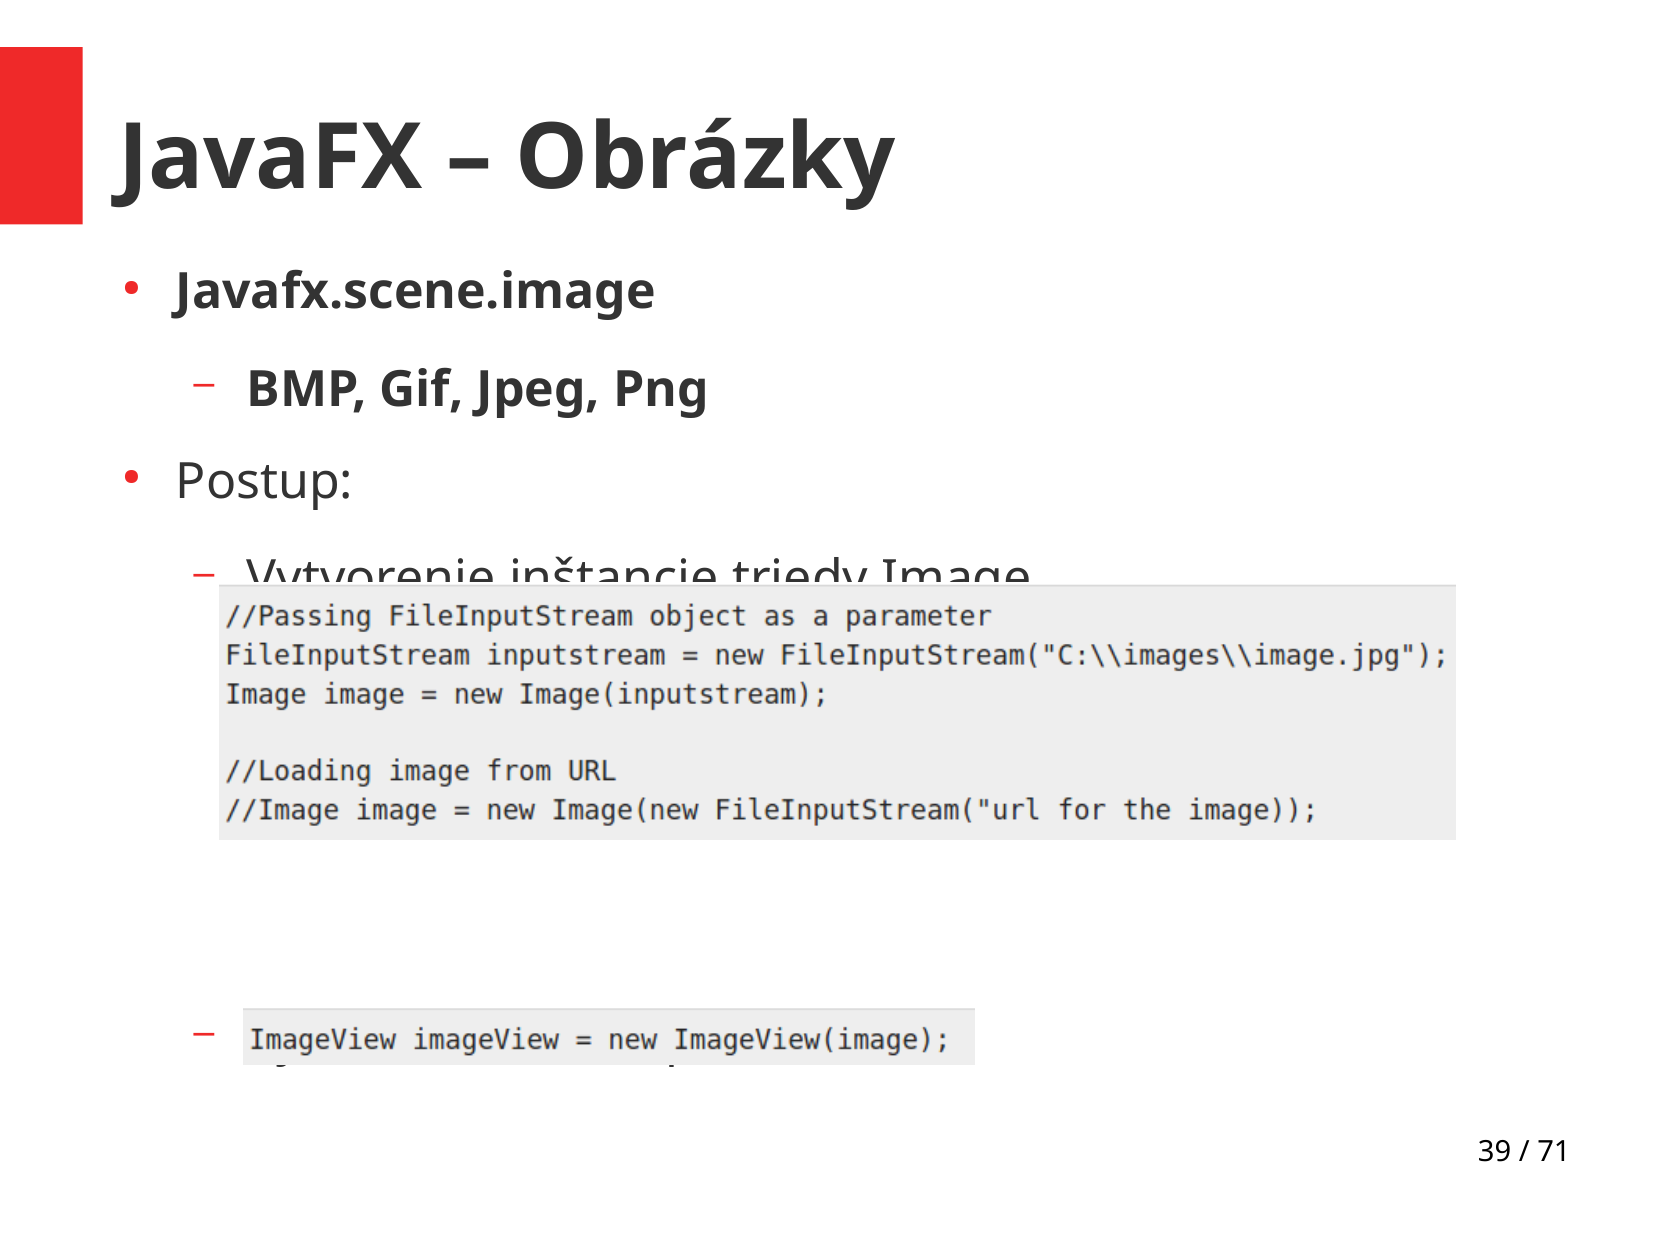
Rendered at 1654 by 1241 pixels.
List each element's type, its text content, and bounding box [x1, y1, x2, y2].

list Javafx.scene.image BMP, Gif, Jpeg, Png Postup: Vytvorenie inštancie triedy Image Vytvorenie „view“ pre obrázok [105, 255, 1523, 975]
picture [243, 1007, 976, 1066]
picture [219, 582, 1456, 841]
title JavaFX – Obrázky [118, 49, 1571, 257]
